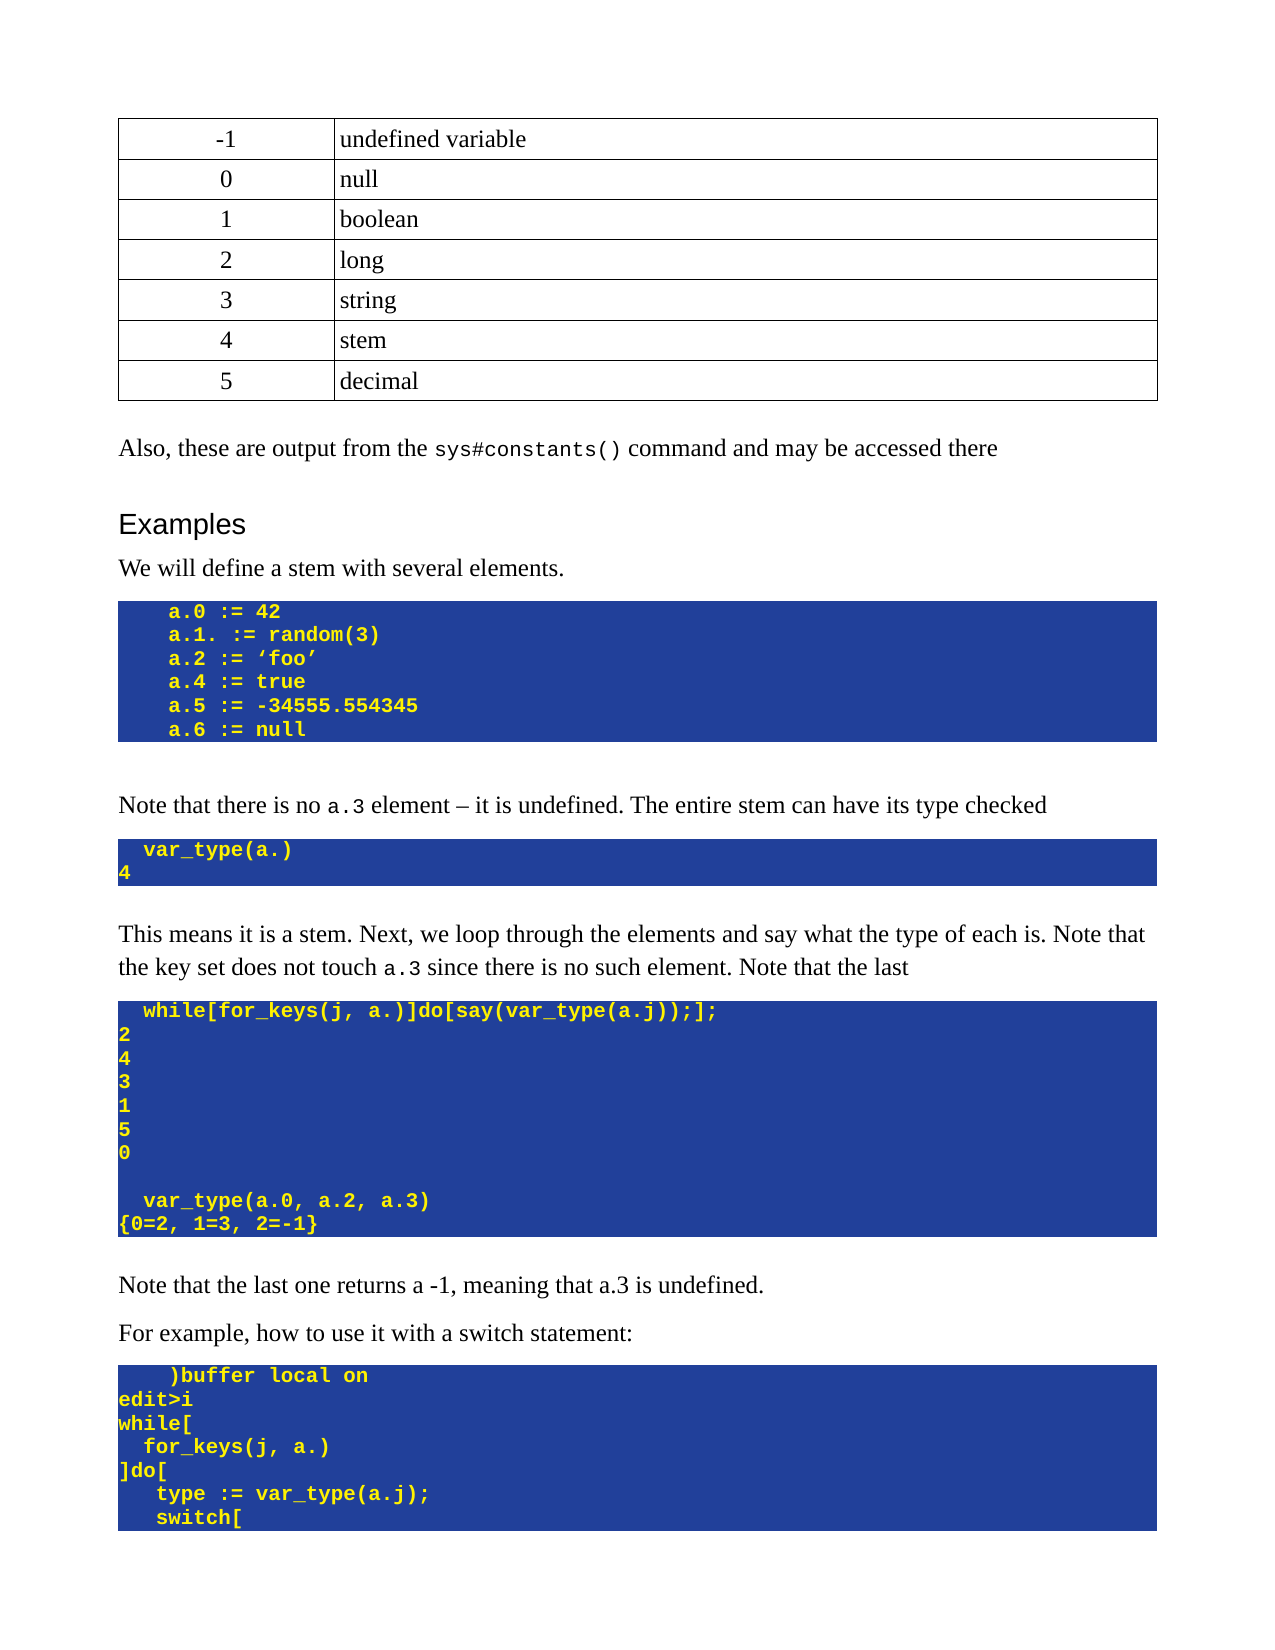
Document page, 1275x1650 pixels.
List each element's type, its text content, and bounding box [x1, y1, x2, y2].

table_cell null [335, 160, 1157, 199]
text edit>i [118, 1389, 1157, 1412]
text This means it is a stem. Next, we loop through the elements and say what the type of each is. Note that the key set does not touch a.3 since there is no such element. Note that the last [118, 886, 1157, 982]
text type := var_type(a.j); [118, 1483, 1157, 1507]
text For example, how to use it with a switch statement: [118, 1318, 1157, 1346]
table_cell long [335, 240, 1157, 279]
text var_type(a.) [118, 839, 1157, 862]
table_cell decimal [335, 361, 1157, 400]
table_cell 0 [119, 160, 334, 199]
table_cell 3 [119, 280, 334, 320]
table_cell 5 [119, 361, 334, 400]
table_cell string [335, 280, 1157, 320]
table_cell stem [335, 321, 1157, 360]
text 4 [118, 862, 1157, 886]
text a.2 := ‘foo’ [118, 648, 1157, 672]
table_cell -1 [119, 119, 334, 158]
text ]do[ [118, 1460, 1157, 1483]
text a.1. := random(3) [118, 624, 1157, 648]
text )buffer local on [118, 1365, 1157, 1389]
table_cell undefined variable [335, 119, 1157, 158]
table_cell 4 [119, 321, 334, 360]
text 2 [118, 1024, 1157, 1048]
text Note that the last one returns a -1, meaning that a.3 is undefined. [118, 1237, 1157, 1299]
text {0=2, 1=3, 2=-1} [118, 1213, 1157, 1237]
text 0 [118, 1142, 1157, 1166]
text switch[ [118, 1507, 1157, 1531]
text 1 [118, 1095, 1157, 1119]
text while[for_keys(j, a.)]do[say(var_type(a.j));]; [118, 1001, 1157, 1024]
text We will define a stem with several elements. [118, 553, 1157, 582]
text a.4 := true [118, 672, 1157, 695]
table_cell 1 [119, 200, 334, 239]
text while[ [118, 1412, 1157, 1436]
text a.5 := -34555.554345 [118, 695, 1157, 719]
table_cell boolean [335, 200, 1157, 239]
subtitle Examples [118, 507, 1157, 541]
text for_keys(j, a.) [118, 1436, 1157, 1460]
text a.6 := null [118, 719, 1157, 742]
text 3 [118, 1071, 1157, 1095]
table_cell 2 [119, 240, 334, 279]
text 5 [118, 1119, 1157, 1142]
text Note that there is no a.3 element – it is undefined. The entire stem can have its type checked [118, 790, 1157, 820]
text var_type(a.0, a.2, a.3) [118, 1190, 1157, 1213]
text 4 [118, 1048, 1157, 1071]
text a.0 := 42 [118, 601, 1157, 624]
text Also, these are output from the sys#constants() command and may be accessed there [118, 401, 1157, 463]
